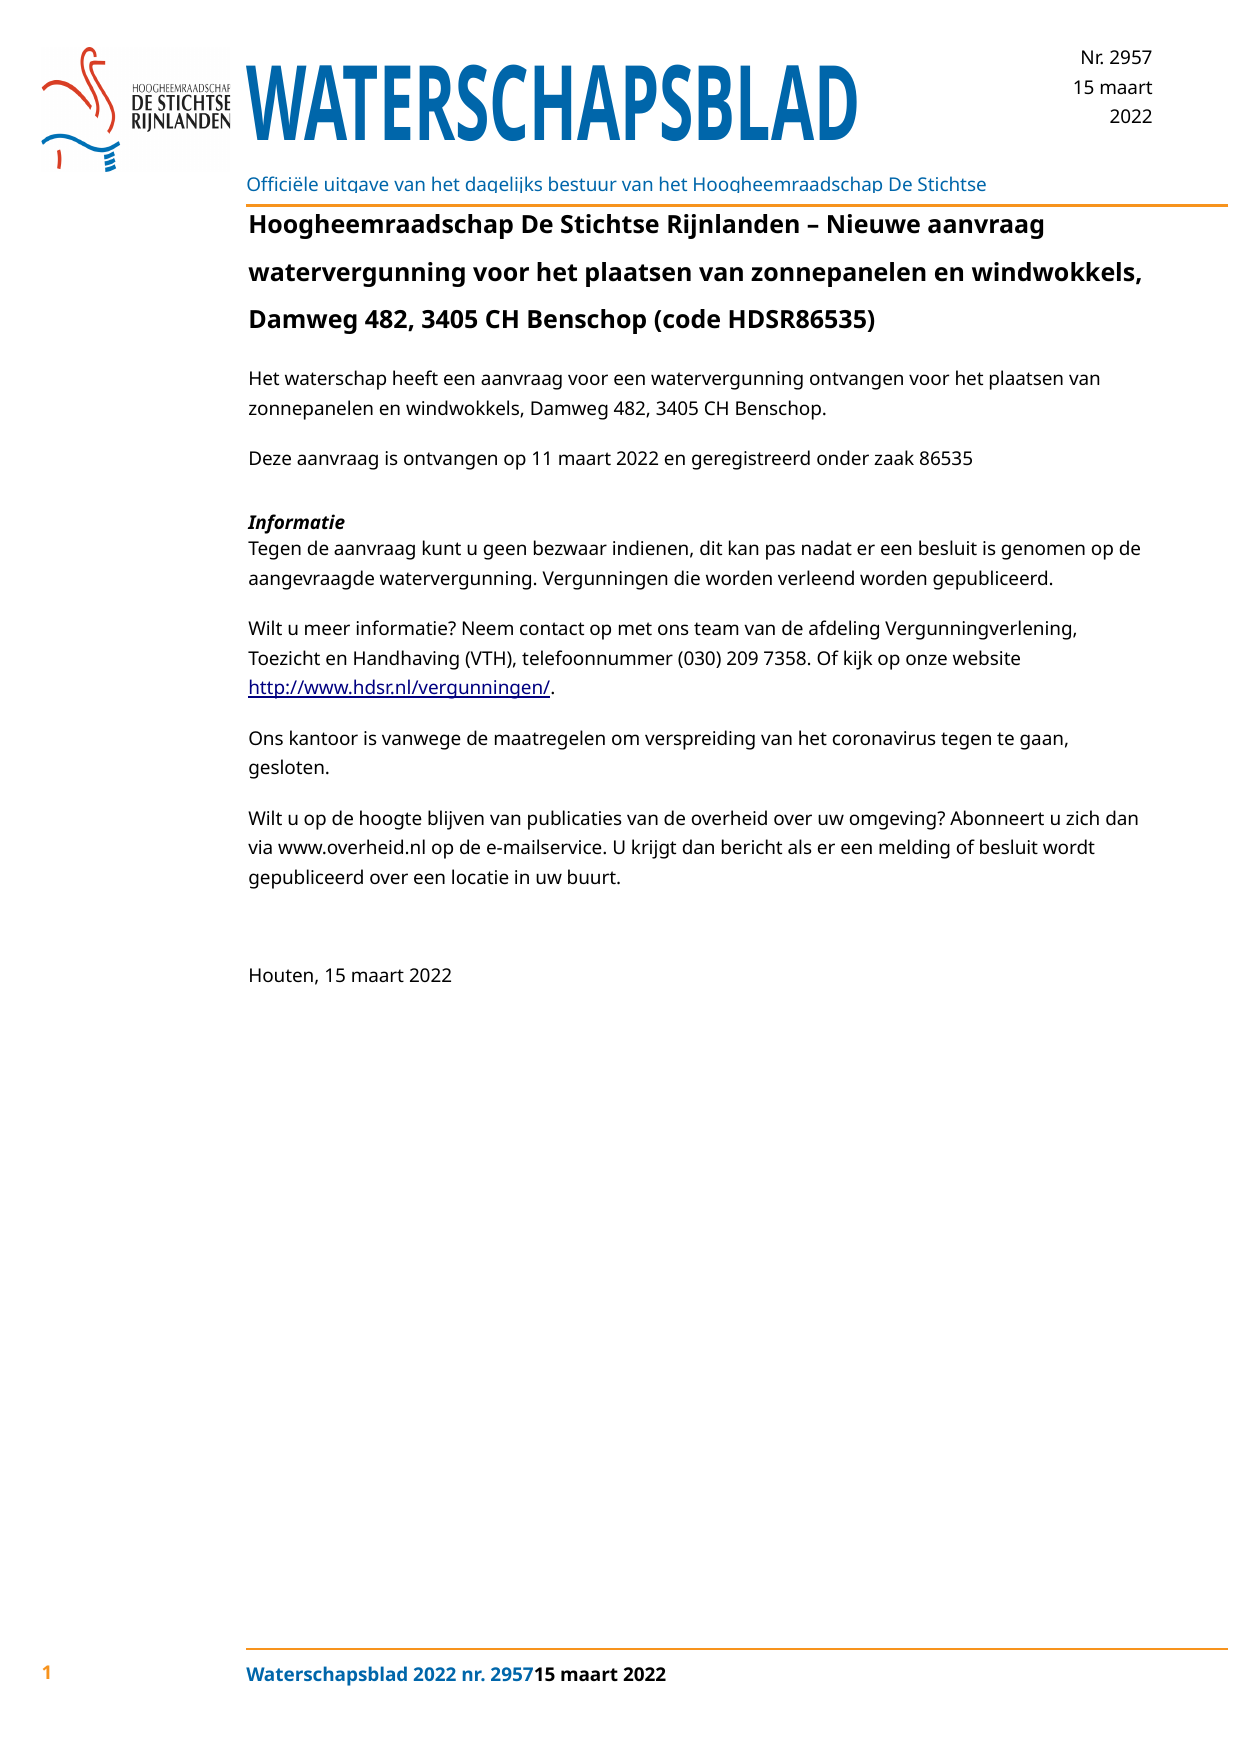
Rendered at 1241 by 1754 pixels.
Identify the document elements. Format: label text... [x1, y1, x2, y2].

text Ons kantoor is vanwege de maatregelen om verspreiding van het coronavirus tegen te gaan, gesloten. [248, 725, 1152, 780]
text Het waterschap heeft een aanvraag voor een watervergunning ontvangen voor het plaatsen van zonnepanelen en windwokkels, Damweg 482, 3405 CH Benschop. [248, 366, 1152, 421]
text Deze aanvraag is ontvangen op 11 maart 2022 en geregistreerd onder zaak 86535 [248, 446, 1152, 471]
text Hoogheemraadschap De Stichtse Rijnlanden – Nieuwe aanvraag watervergunning voor het plaatsen van zonnepanelen en windwokkels, Damweg 482, 3405 CH Benschop (code HDSR86535) [248, 207, 1152, 336]
picture [41, 47, 231, 172]
text Houten, 15 maart 2022 [248, 962, 1152, 988]
text Tegen de aanvraag kunt u geen bezwaar indienen, dit kan pas nadat er een besluit is genomen op de aangevraagde watervergunning. Vergunningen die worden verleend worden gepubliceerd. [248, 535, 1152, 591]
text Informatie [248, 509, 1152, 535]
text Wilt u meer informatie? Neem contact op met ons team van de afdeling Vergunningverlening, Toezicht en Handhaving (VTH), telefoonnummer (030) 209 7358. Of kijk op onze website http://www.hdsr.nl/vergunningen/. [248, 615, 1152, 700]
text Wilt u op de hoogte blijven van publicaties van de overheid over uw omgeving? Abonneert u zich dan via www.overheid.nl op de e-mailservice. U krijgt dan bericht als er een melding of besluit wordt gepubliceerd over een locatie in uw buurt. [248, 805, 1152, 890]
